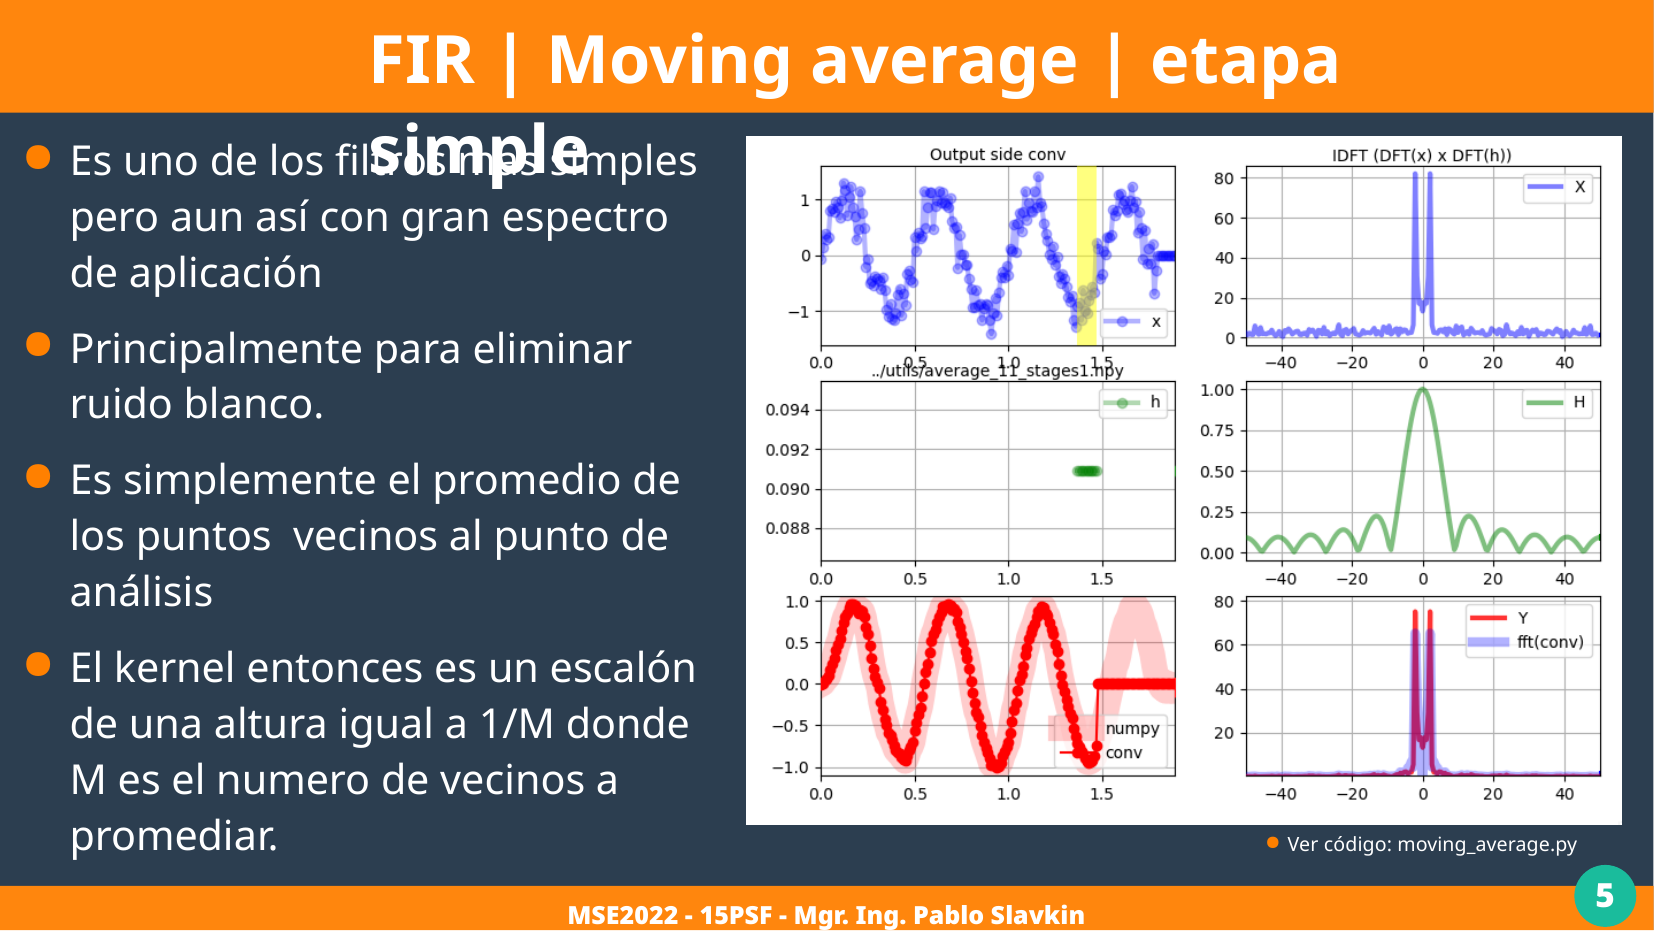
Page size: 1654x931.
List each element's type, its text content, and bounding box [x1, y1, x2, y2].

picture [746, 136, 1622, 826]
title FIR | Moving average | etapa simple [368, 11, 1457, 120]
list Ver código: moving_average.py [1257, 830, 1585, 879]
list Es uno de los filtros mas simples pero aun así con gran espectro de aplicación Principalmente para eliminar ruido blanco. Es simplemente el promedio de los puntos vecinos al punto de análisis El kernel entonces es un escalón de una altura igual a 1/M donde M es el numero de vecinos a promediar. [5, 131, 713, 863]
